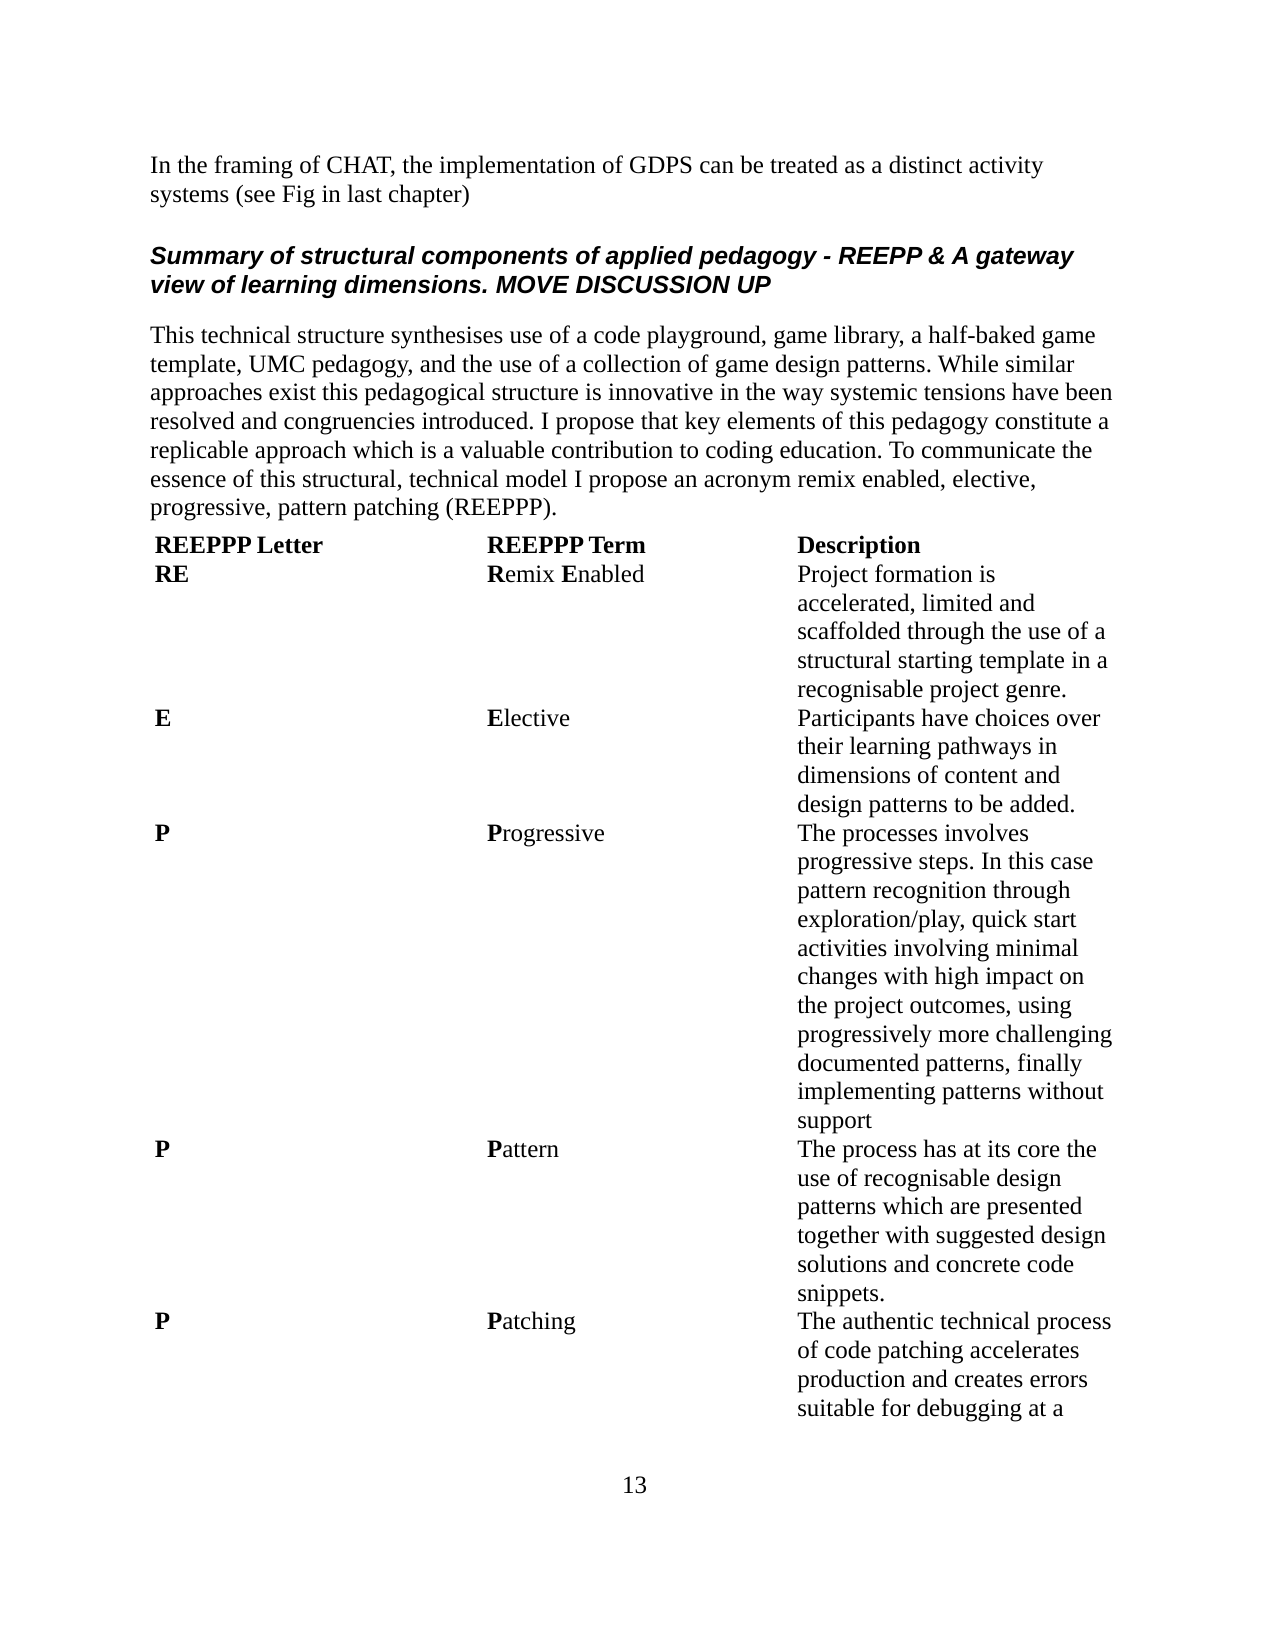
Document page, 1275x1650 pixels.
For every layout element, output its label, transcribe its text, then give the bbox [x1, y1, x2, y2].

table_cell Elective [482, 703, 793, 818]
table_cell Remix Enabled [482, 559, 793, 703]
table_cell P [150, 1134, 482, 1306]
table_cell P [150, 1306, 482, 1421]
table_cell The authentic technical process of code patching accelerates production and creates errors suitable for debugging at a [793, 1306, 1125, 1421]
table_header REEPPP Term [482, 530, 793, 559]
table_header REEPPP Letter [150, 530, 482, 559]
table_cell Patching [482, 1306, 793, 1421]
text This technical structure synthesises use of a code playground, game library, a half-baked game template, UMC pedagogy, and the use of a collection of game design patterns. While similar approaches exist this pedagogical structure is innovative in the way systemic tensions have been resolved and congruencies introduced. I propose that key elements of this pedagogy constitute a replicable approach which is a valuable contribution to coding education. To communicate the essence of this structural, technical model I propose an acronym remix enabled, elective, progressive, pattern patching (REEPPP). [150, 320, 1125, 521]
table_cell P [150, 818, 482, 1134]
table_cell Project formation is accelerated, limited and scaffolded through the use of a structural starting template in a recognisable project genre. [793, 559, 1125, 703]
table_cell The processes involves progressive steps. In this case pattern recognition through exploration/play, quick start activities involving minimal changes with high impact on the project outcomes, using progressively more challenging documented patterns, finally implementing patterns without support [793, 818, 1125, 1134]
table_cell Pattern [482, 1134, 793, 1306]
subtitle Summary of structural components of applied pedagogy - REEPP & A gateway view of learning dimensions. MOVE DISCUSSION UP [150, 241, 1125, 298]
table_cell E [150, 703, 482, 818]
table_cell The process has at its core the use of recognisable design patterns which are presented together with suggested design solutions and concrete code snippets. [793, 1134, 1125, 1306]
text In the framing of CHAT, the implementation of GDPS can be treated as a distinct activity systems (see Fig in last chapter) [150, 150, 1125, 207]
table_cell Participants have choices over their learning pathways in dimensions of content and design patterns to be added. [793, 703, 1125, 818]
table_cell Progressive [482, 818, 793, 1134]
table_cell RE [150, 559, 482, 703]
table_header Description [793, 530, 1125, 559]
